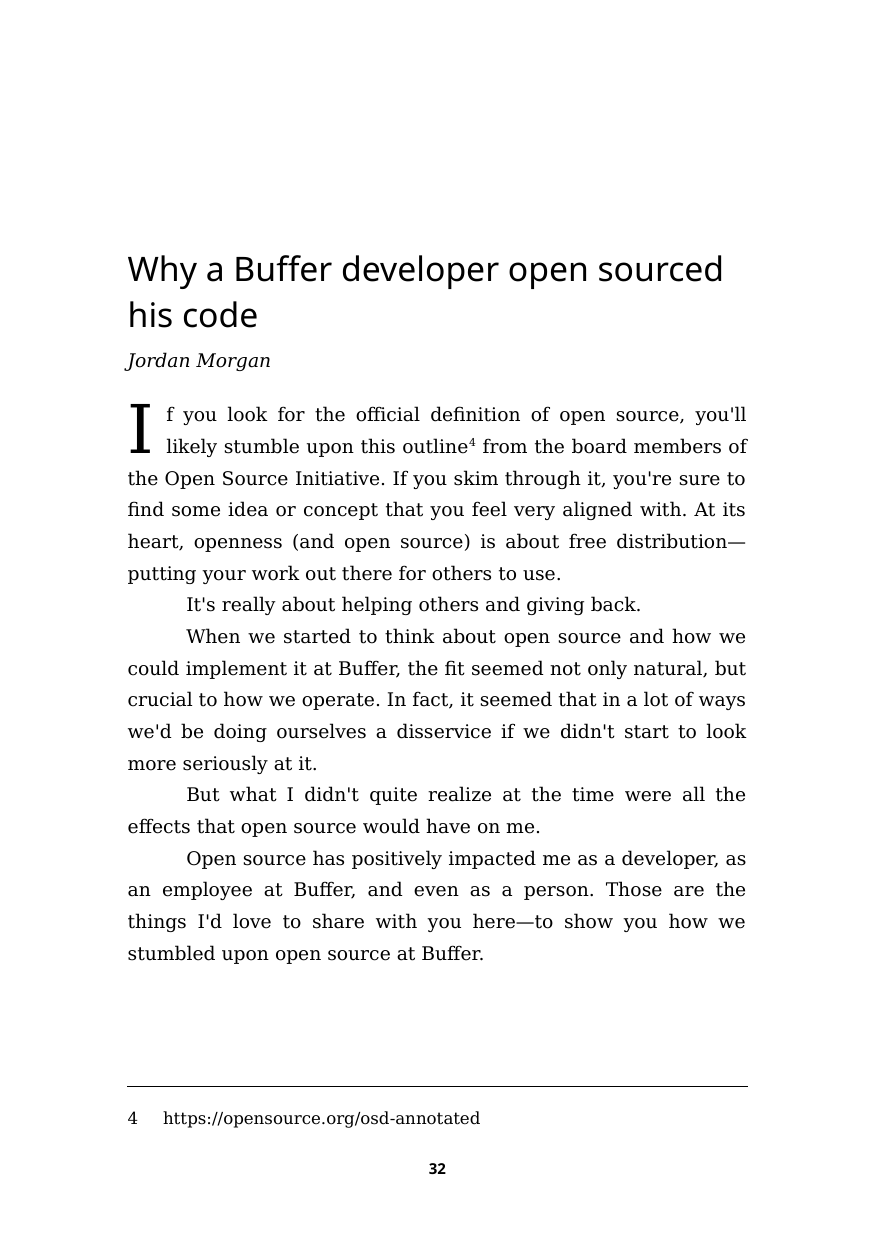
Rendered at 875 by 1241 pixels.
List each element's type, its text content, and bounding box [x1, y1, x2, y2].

text Open source has positively impacted me as a developer, as an employee at Buffer, and even as a person. Those are the things I'd love to share with you here—to show you how we stumbled upon open source at Buffer. [127, 848, 747, 964]
text It's really about helping others and giving back. [127, 594, 747, 616]
text Jordan Morgan [127, 350, 747, 372]
text When we started to think about open source and how we could implement it at Buffer, the fit seemed not only natural, but crucial to how we operate. In fact, it seemed that in a lot of ways we'd be doing ourselves a disservice if we didn't start to look more seriously at it. [127, 626, 747, 774]
subtitle Why a Buffer developer open sourced his code [127, 246, 747, 338]
text But what I didn't quite realize at the time were all the effects that open source would have on me. [127, 784, 747, 838]
text If you look for the official definition of open source, you'll likely stumble upon this outline from the board members of the Open Source Initiative. If you skim through it, you're sure to find some idea or concept that you feel very aligned with. At its heart, openness (and open source) is about free distribution—putting your work out there for others to use. [127, 404, 747, 584]
text https://opensource.org/osd-annotated [127, 1109, 747, 1128]
